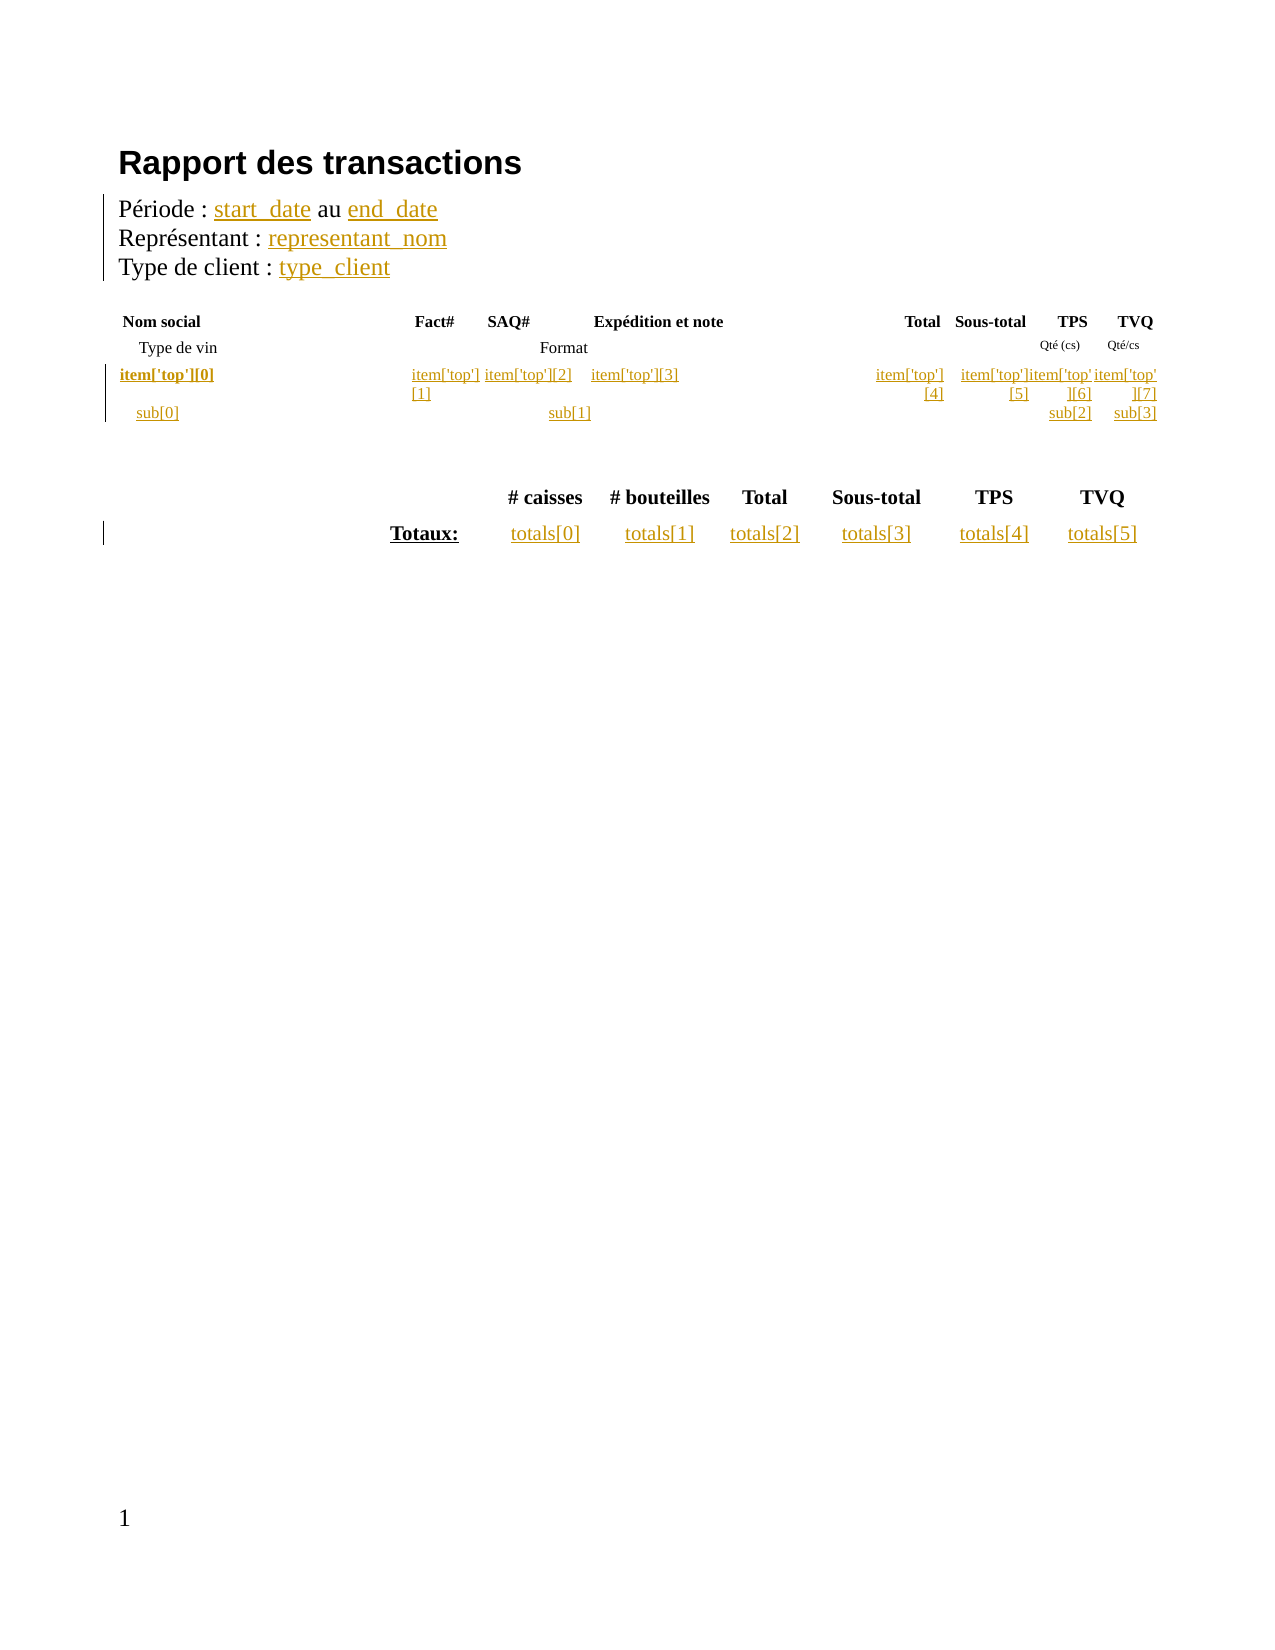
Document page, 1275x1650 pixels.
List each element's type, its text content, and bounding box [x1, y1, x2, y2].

table_header SAQ# [484, 309, 591, 334]
table_header Nom social [120, 309, 412, 334]
table_cell [873, 335, 944, 360]
text Période : start_date au end_date [118, 194, 1157, 223]
table_cell sub[2] [1029, 403, 1091, 422]
table_header item['top'][7] [1091, 365, 1154, 403]
table_header ][6] [1029, 382, 1091, 403]
table_header Fact# [412, 309, 484, 360]
table_header Sous-total [944, 309, 1029, 334]
subtitle Rapport des transactions [118, 143, 1157, 182]
table_cell [591, 335, 873, 360]
table_cell Format [484, 335, 591, 360]
table_header item['top'][3] [591, 365, 873, 403]
table_cell Qté (cs) [1029, 335, 1091, 360]
table_cell Type de vin [120, 335, 412, 360]
table_header item['top' [1029, 365, 1091, 381]
table_header # bouteilles [603, 480, 717, 515]
table_cell [873, 403, 943, 422]
table_header item['top'][2] [484, 365, 591, 403]
text Représentant : representant_nom [118, 223, 1157, 252]
table_cell totals[5] [1048, 515, 1157, 551]
table_header item['top'][0] [120, 365, 411, 403]
table_cell [591, 403, 873, 422]
table_header Total [717, 480, 812, 515]
table_cell Qté/cs [1091, 335, 1156, 360]
table_cell totals[0] [488, 515, 602, 551]
table_cell Totaux: [361, 515, 488, 551]
table_header TVQ [1048, 480, 1157, 515]
table_cell [944, 403, 1028, 422]
table_cell totals[3] [812, 515, 941, 551]
table_header TPS [1029, 309, 1091, 334]
table_cell sub[1] [484, 403, 591, 422]
table_header item['top'][1] [411, 365, 484, 403]
table_header [361, 480, 488, 515]
table_cell totals[4] [941, 515, 1048, 551]
table_header # caisses [488, 480, 602, 515]
table_header item['top'][5] [944, 365, 1028, 403]
table_header Total [873, 309, 944, 334]
table_cell [944, 335, 1029, 360]
table_header Sous-total [812, 480, 941, 515]
table_cell [120, 360, 1154, 381]
table_cell totals[2] [717, 515, 812, 551]
table_header TPS [941, 480, 1048, 515]
table_cell totals[1] [603, 515, 717, 551]
table_cell sub[3] [1091, 403, 1154, 422]
table_header Expédition et note [591, 309, 873, 334]
table_header item['top'][4] [873, 365, 943, 403]
table_header TVQ [1091, 309, 1156, 334]
text Type de client : type_client [118, 252, 1157, 281]
table_cell sub[0] [120, 403, 484, 422]
